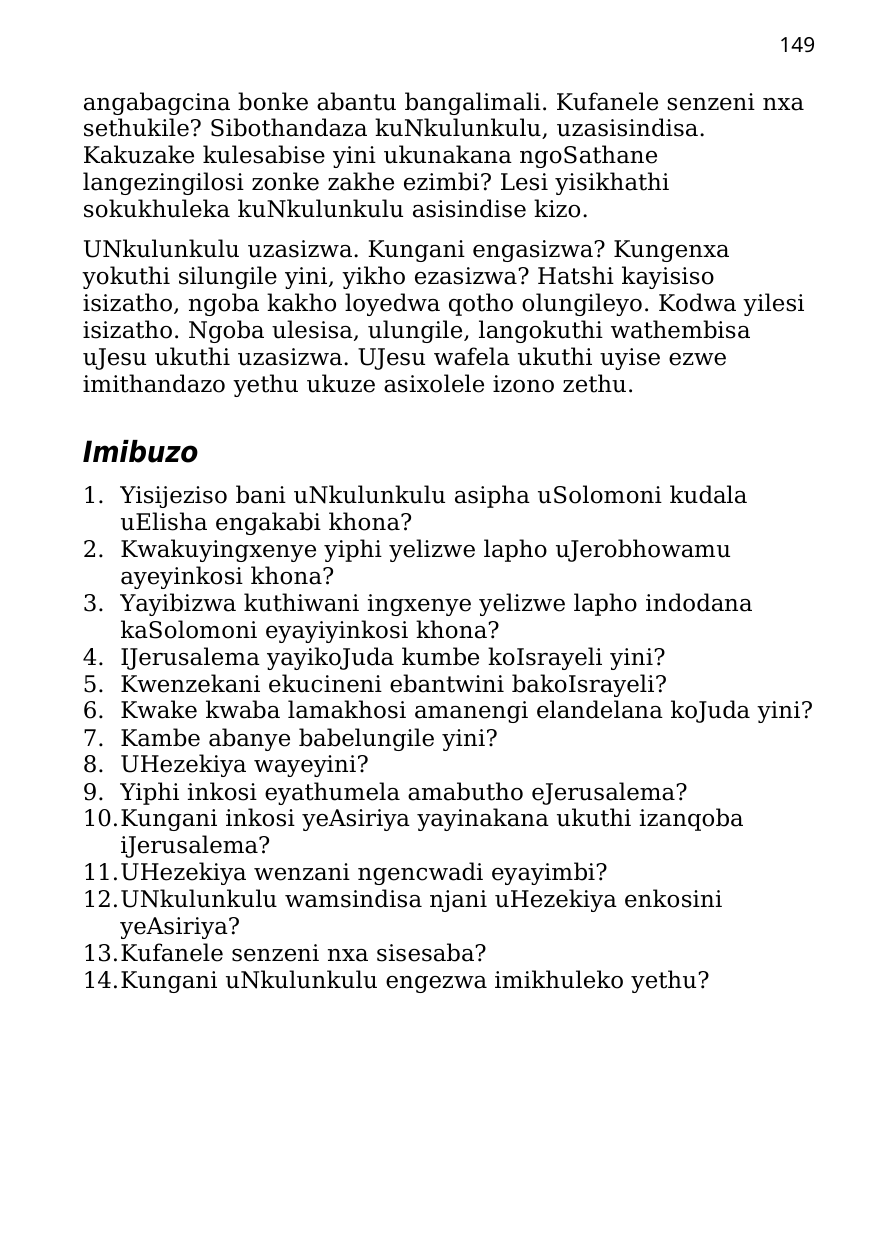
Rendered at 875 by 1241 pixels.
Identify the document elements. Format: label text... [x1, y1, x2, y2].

list UHezekiya wayeyini? [83, 751, 815, 778]
list Yisijeziso bani uNkulunkulu asipha uSolomoni kudala uElisha engakabi khona? [83, 482, 815, 536]
list Kwenzekani ekucineni ebantwini bakoIsrayeli? [83, 671, 815, 697]
list Kungani uNkulunkulu engezwa imikhuleko yethu? [83, 967, 815, 994]
list Kufanele senzeni nxa sisesaba? [83, 940, 815, 967]
list Kungani inkosi yeAsiriya yayinakana ukuthi izanqoba iJerusalema? [83, 805, 815, 859]
list Kambe abanye babelungile yini? [83, 724, 815, 751]
list Kwake kwaba lamakhosi amanengi elandelana koJuda yini? [83, 697, 815, 724]
text angabagcina bonke abantu bangalimali. Kufanele senzeni nxa sethukile? Sibothandaza kuNkulunkulu, uzasisindisa. Kakuzake kulesabise yini ukunakana ngoSathane langezingilosi zonke zakhe ezimbi? Lesi yisikhathi sokukhuleka kuNkulunkulu asisindise kizo. [83, 88, 815, 223]
list Yiphi inkosi eyathumela amabutho eJerusalema? [83, 778, 815, 805]
list IJerusalema yayikoJuda kumbe koIsrayeli yini? [83, 643, 815, 671]
list UHezekiya wenzani ngencwadi eyayimbi? [83, 859, 815, 886]
list UNkulunkulu wamsindisa njani uHezekiya enkosini yeAsiriya? [83, 886, 815, 940]
list Kwakuyingxenye yiphi yelizwe lapho uJerobhowamu ayeyinkosi khona? [83, 536, 815, 589]
list Yayibizwa kuthiwani ingxenye yelizwe lapho indodana kaSolomoni eyayiyinkosi khona? [83, 589, 815, 643]
text UNkulunkulu uzasizwa. Kungani engasizwa? Kungenxa yokuthi silungile yini, yikho ezasizwa? Hatshi kayisiso isizatho, ngoba kakho loyedwa qotho olungileyo. Kodwa yilesi isizatho. Ngoba ulesisa, ulungile, langokuthi wathembisa uJesu ukuthi uzasizwa. UJesu wafela ukuthi uyise ezwe imithandazo yethu ukuze asixolele izono zethu. [83, 236, 815, 398]
subtitle Imibuzo [83, 435, 815, 469]
